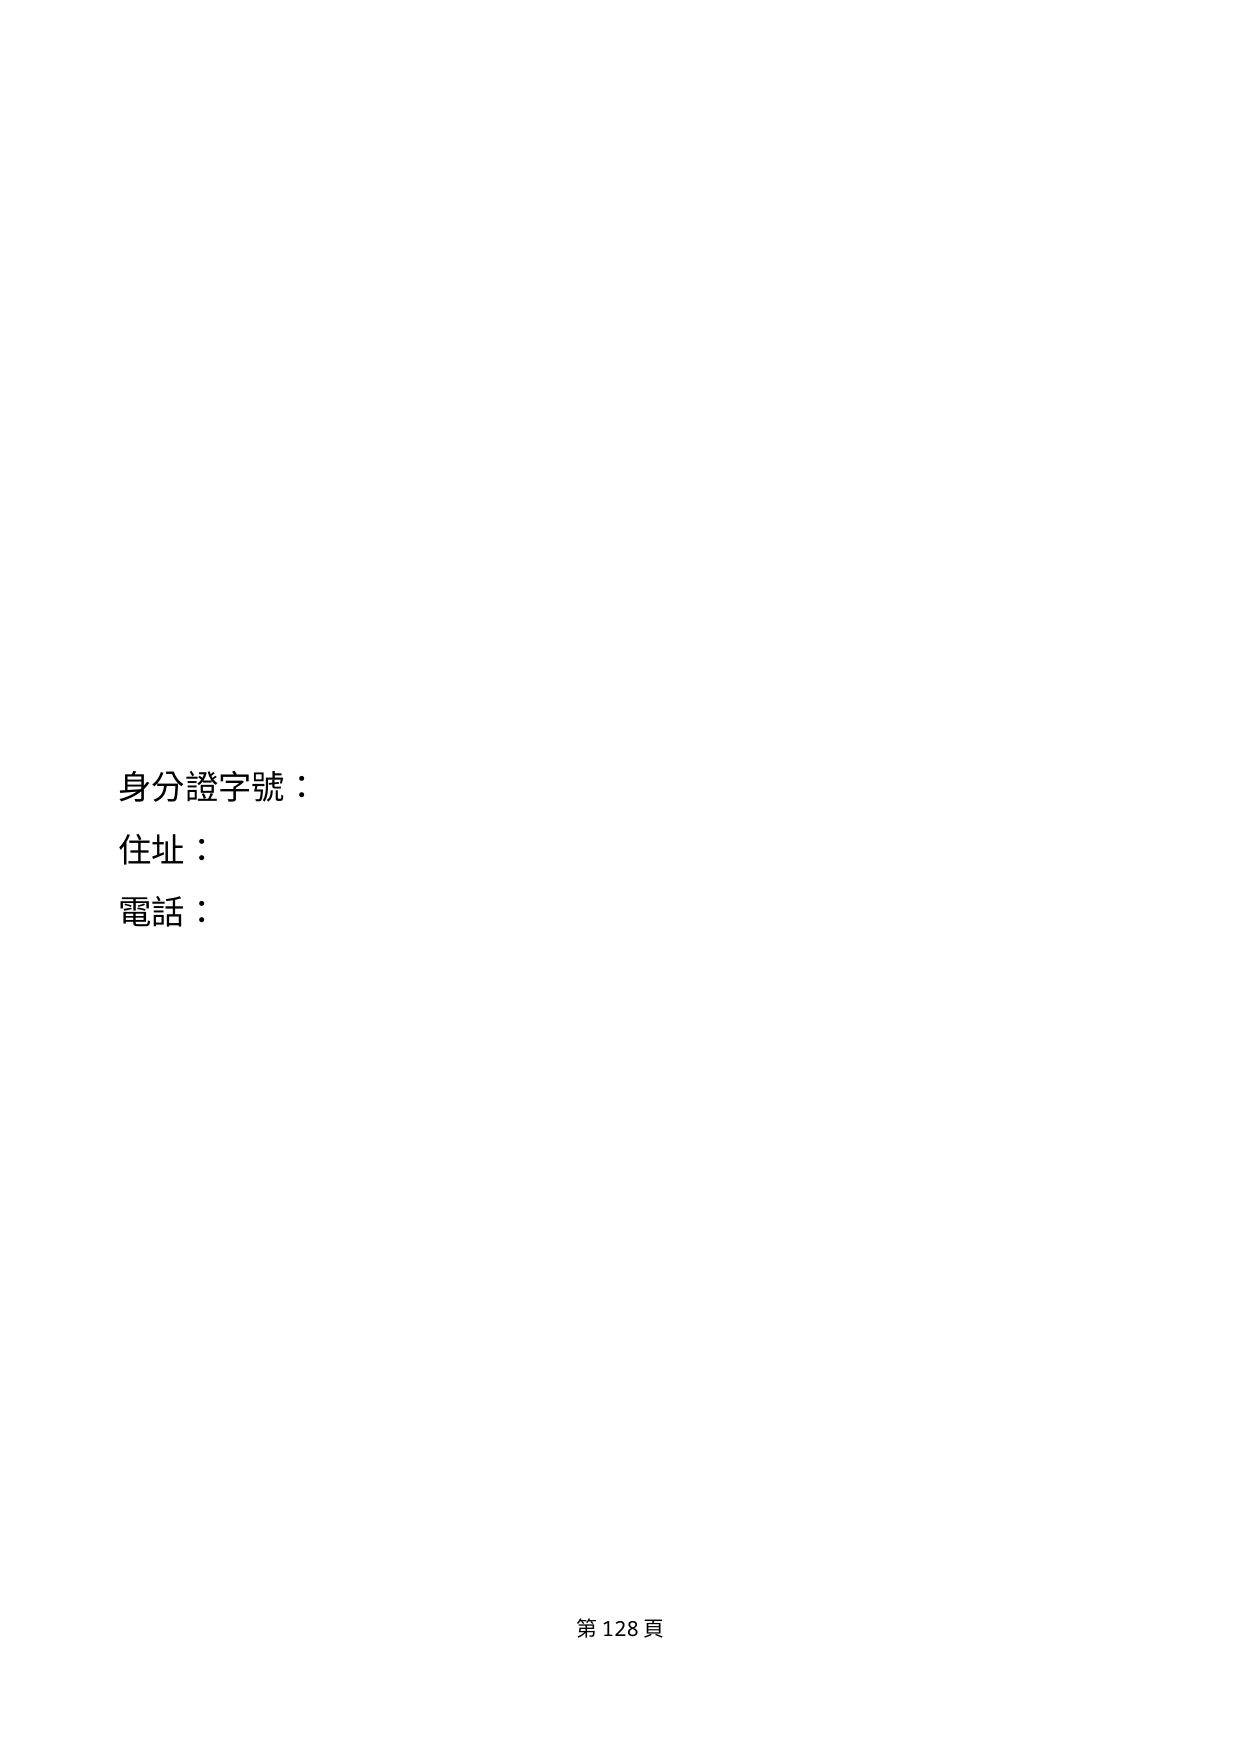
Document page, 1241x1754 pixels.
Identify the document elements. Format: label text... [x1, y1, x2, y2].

text 住址： [118, 812, 1122, 874]
text 身分證字號： [118, 749, 1122, 812]
text 電話： [118, 874, 1122, 937]
